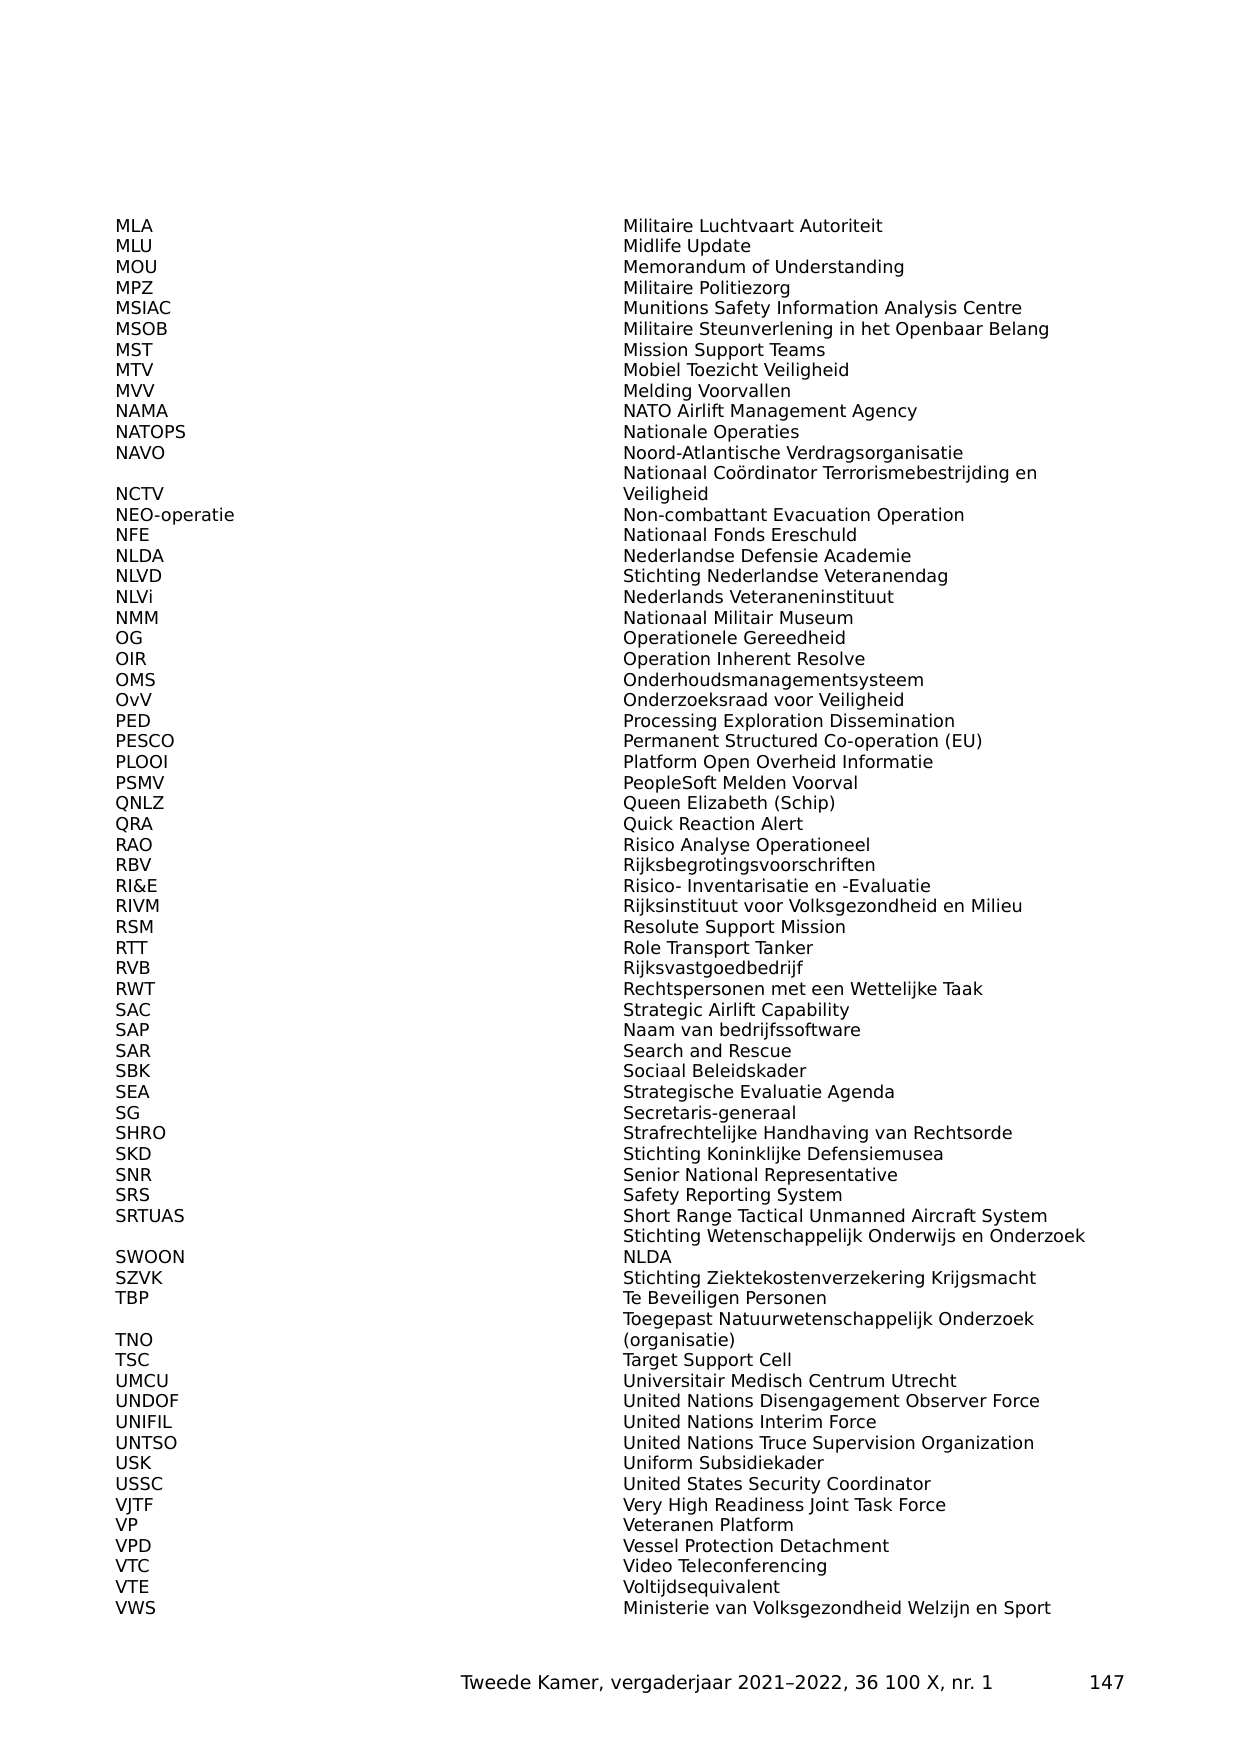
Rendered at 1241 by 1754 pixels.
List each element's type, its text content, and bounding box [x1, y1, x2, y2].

table_cell SEA [115, 1082, 620, 1103]
table_cell Onderhoudsmanagementsysteem [620, 670, 1125, 690]
table_cell Secretaris-generaal [620, 1103, 1125, 1123]
table_cell Nederlands Veteraneninstituut [620, 587, 1125, 608]
table_cell Operationele Gereedheid [620, 628, 1125, 649]
table_cell UNTSO [115, 1433, 620, 1453]
table_cell SZVK [115, 1268, 620, 1288]
table_cell Vessel Protection Detachment [620, 1536, 1125, 1556]
table_cell MST [115, 340, 620, 360]
table_cell RVB [115, 958, 620, 979]
table_cell QRA [115, 814, 620, 834]
table_cell United Nations Disengagement Observer Force [620, 1391, 1125, 1412]
table_cell MLU [115, 236, 620, 257]
table_cell Universitair Medisch Centrum Utrecht [620, 1371, 1125, 1391]
table_cell SHRO [115, 1123, 620, 1144]
table_cell SG [115, 1103, 620, 1123]
table_cell Non-combattant Evacuation Operation [620, 505, 1125, 525]
table_cell Onderzoeksraad voor Veiligheid [620, 690, 1125, 711]
table_cell Memorandum of Understanding [620, 257, 1125, 278]
table_cell PESCO [115, 731, 620, 752]
table_cell United Nations Truce Supervision Organization [620, 1433, 1125, 1453]
table_cell Very High Readiness Joint Task Force [620, 1495, 1125, 1515]
table_cell OMS [115, 670, 620, 690]
table_cell Queen Elizabeth (Schip) [620, 793, 1125, 814]
table_cell VTC [115, 1556, 620, 1577]
table_cell MSOB [115, 319, 620, 339]
table_cell MPZ [115, 278, 620, 298]
table_cell Stichting Nederlandse Veteranendag [620, 566, 1125, 587]
table_cell UNIFIL [115, 1412, 620, 1433]
table_cell Rijksinstituut voor Volksgezondheid en Milieu [620, 896, 1125, 917]
table_cell Te Beveiligen Personen [620, 1288, 1125, 1309]
table_cell Militaire Steunverlening in het Openbaar Belang [620, 319, 1125, 339]
table_cell NAMA [115, 401, 620, 422]
table_cell RBV [115, 855, 620, 876]
table_cell Role Transport Tanker [620, 938, 1125, 958]
table_cell Stichting Wetenschappelijk Onderwijs en Onderzoek NLDA [620, 1226, 1125, 1268]
table_cell OvV [115, 690, 620, 711]
table_cell Rijksbegrotingsvoorschriften [620, 855, 1125, 876]
table_cell Midlife Update [620, 236, 1125, 257]
table_cell SRS [115, 1185, 620, 1206]
table_cell Search and Rescue [620, 1041, 1125, 1061]
table_cell Rijksvastgoedbedrijf [620, 958, 1125, 979]
table_cell Mission Support Teams [620, 340, 1125, 360]
table_cell United States Security Coordinator [620, 1474, 1125, 1494]
table_cell RAO [115, 835, 620, 855]
table_cell VP [115, 1515, 620, 1536]
table_cell OG [115, 628, 620, 649]
table_cell Quick Reaction Alert [620, 814, 1125, 834]
table_cell VPD [115, 1536, 620, 1556]
table_cell Uniform Subsidiekader [620, 1453, 1125, 1474]
table_cell Voltijdsequivalent [620, 1577, 1125, 1598]
table_cell NMM [115, 608, 620, 628]
table_cell NLVD [115, 566, 620, 587]
table_cell PLOOI [115, 752, 620, 773]
table_cell RWT [115, 979, 620, 999]
table_cell Sociaal Beleidskader [620, 1061, 1125, 1082]
table_cell Resolute Support Mission [620, 917, 1125, 938]
table_header Tabel 51 Lijst met afkortingen [115, 191, 1125, 216]
table_cell MSIAC [115, 298, 620, 319]
table_cell NFE [115, 525, 620, 546]
table_cell NEO-operatie [115, 505, 620, 525]
table_cell MVV [115, 381, 620, 401]
table_cell SAR [115, 1041, 620, 1061]
table_cell Target Support Cell [620, 1350, 1125, 1371]
table_cell TSC [115, 1350, 620, 1371]
table_cell Operation Inherent Resolve [620, 649, 1125, 669]
table_cell Risico- Inventarisatie en -Evaluatie [620, 876, 1125, 896]
table_cell SNR [115, 1165, 620, 1185]
table_cell SKD [115, 1144, 620, 1164]
table_cell Naam van bedrijfssoftware [620, 1020, 1125, 1041]
table_cell SAP [115, 1020, 620, 1041]
table_cell Militaire Luchtvaart Autoriteit [620, 216, 1125, 236]
table_cell Strategische Evaluatie Agenda [620, 1082, 1125, 1103]
table_cell Processing Exploration Dissemination [620, 711, 1125, 731]
table_cell PSMV [115, 773, 620, 793]
table_cell Ministerie van Volksgezondheid Welzijn en Sport [620, 1598, 1125, 1618]
table_cell SAC [115, 1000, 620, 1020]
table_cell Nationale Operaties [620, 422, 1125, 443]
table_cell NATOPS [115, 422, 620, 443]
table_cell Risico Analyse Operationeel [620, 835, 1125, 855]
table_cell Nationaal Coördinator Terrorismebestrijding en Veiligheid [620, 463, 1125, 504]
table_cell NLDA [115, 546, 620, 566]
table_cell Video Teleconferencing [620, 1556, 1125, 1577]
table_cell VJTF [115, 1495, 620, 1515]
table_cell UMCU [115, 1371, 620, 1391]
table_cell SWOON [115, 1226, 620, 1268]
table_cell Platform Open Overheid Informatie [620, 752, 1125, 773]
table_cell Strategic Airlift Capability [620, 1000, 1125, 1020]
table_cell VWS [115, 1598, 620, 1618]
table_cell NATO Airlift Management Agency [620, 401, 1125, 422]
table_cell Noord-Atlantische Verdragsorganisatie [620, 443, 1125, 463]
table_cell RTT [115, 938, 620, 958]
table_cell NAVO [115, 443, 620, 463]
table_cell UNDOF [115, 1391, 620, 1412]
table_cell Safety Reporting System [620, 1185, 1125, 1206]
table_cell MOU [115, 257, 620, 278]
table_cell Stichting Koninklijke Defensiemusea [620, 1144, 1125, 1164]
table_cell Permanent Structured Co-operation (EU) [620, 731, 1125, 752]
table_cell Toegepast Natuurwetenschappelijk Onderzoek (organisatie) [620, 1309, 1125, 1350]
table_cell RIVM [115, 896, 620, 917]
table_cell Short Range Tactical Unmanned Aircraft System [620, 1206, 1125, 1226]
table_cell United Nations Interim Force [620, 1412, 1125, 1433]
table_cell Senior National Representative [620, 1165, 1125, 1185]
table_cell QNLZ [115, 793, 620, 814]
table_cell PED [115, 711, 620, 731]
table_cell Nederlandse Defensie Academie [620, 546, 1125, 566]
table_cell Strafrechtelijke Handhaving van Rechtsorde [620, 1123, 1125, 1144]
table_cell RSM [115, 917, 620, 938]
table_cell SBK [115, 1061, 620, 1082]
table_cell Nationaal Militair Museum [620, 608, 1125, 628]
table_cell VTE [115, 1577, 620, 1598]
table_cell TBP [115, 1288, 620, 1309]
table_cell Rechtspersonen met een Wettelijke Taak [620, 979, 1125, 999]
table_cell NLVi [115, 587, 620, 608]
table_cell Veteranen Platform [620, 1515, 1125, 1536]
table_cell Melding Voorvallen [620, 381, 1125, 401]
table_cell MLA [115, 216, 620, 236]
table_cell Militaire Politiezorg [620, 278, 1125, 298]
table_cell SRTUAS [115, 1206, 620, 1226]
table_cell Nationaal Fonds Ereschuld [620, 525, 1125, 546]
table_cell USSC [115, 1474, 620, 1494]
table_cell Stichting Ziektekostenverzekering Krijgsmacht [620, 1268, 1125, 1288]
table_cell Mobiel Toezicht Veiligheid [620, 360, 1125, 381]
table_cell OIR [115, 649, 620, 669]
table_cell NCTV [115, 463, 620, 504]
table_cell TNO [115, 1309, 620, 1350]
table_cell Munitions Safety Information Analysis Centre [620, 298, 1125, 319]
table_cell USK [115, 1453, 620, 1474]
table_cell PeopleSoft Melden Voorval [620, 773, 1125, 793]
table_cell MTV [115, 360, 620, 381]
table_cell RI&E [115, 876, 620, 896]
